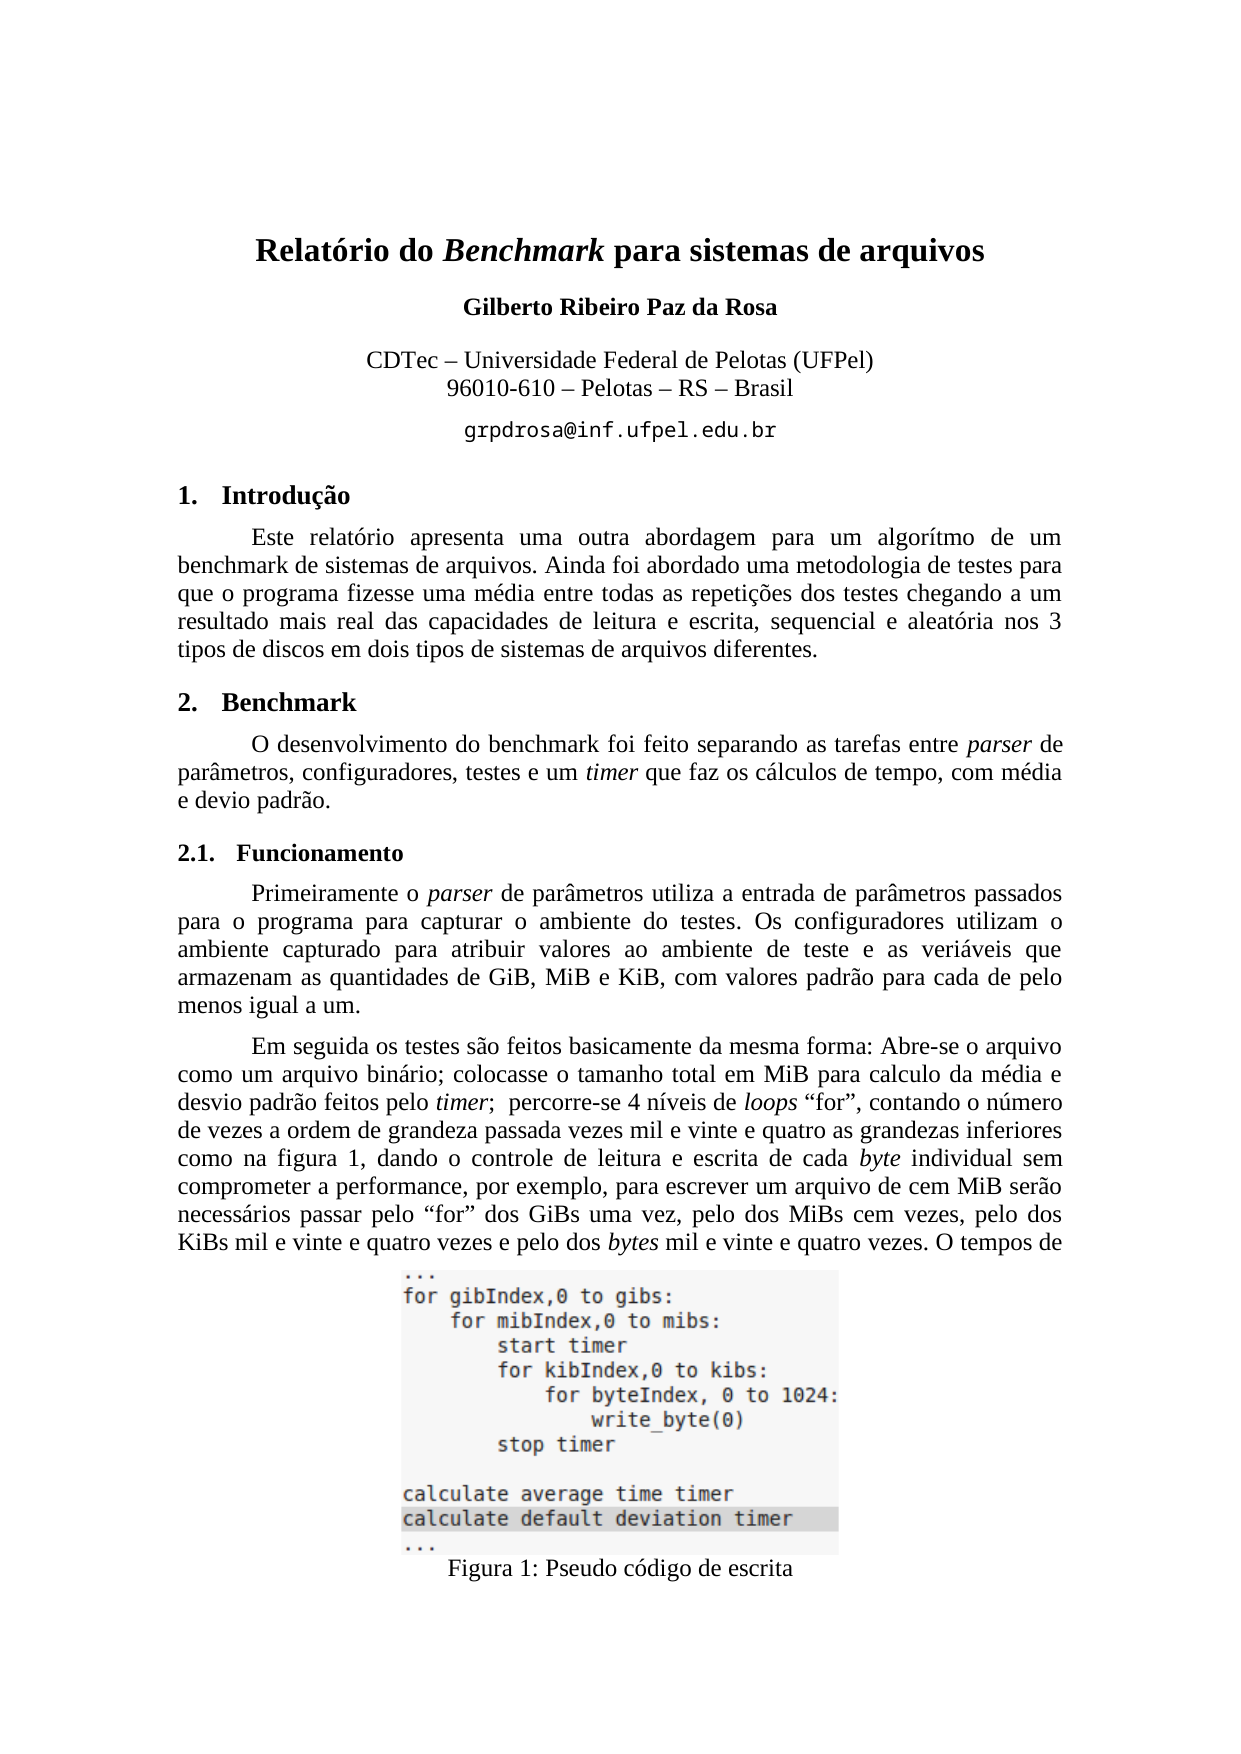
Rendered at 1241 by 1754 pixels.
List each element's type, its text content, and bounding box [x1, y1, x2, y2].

text Em seguida os testes são feitos basicamente da mesma forma: Abre-se o arquivo como um arquivo binário; colocasse o tamanho total em MiB para calculo da média e desvio padrão feitos pelo timer; percorre-se 4 níveis de loops “for”, contando o número de vezes a ordem de grandeza passada vezes mil e vinte e quatro as grandezas inferiores como na figura 1, dando o controle de leitura e escrita de cada byte individual sem comprometer a performance, por exemplo, para escrever um arquivo de cem MiB serão necessários passar pelo “for” dos GiBs uma vez, pelo dos MiBs cem vezes, pelo dos KiBs mil e vinte e quatro vezes e pelo dos bytes mil e vinte e quatro vezes. O tempos de [177, 1032, 1063, 1256]
text 96010-610 – Pelotas – RS – Brasil [177, 374, 1063, 402]
text Este relatório apresenta uma outra abordagem para um algorítmo de um benchmark de sistemas de arquivos. Ainda foi abordado uma metodologia de testes para que o programa fizesse uma média entre todas as repetições dos testes chegando a um resultado mais real das capacidades de leitura e escrita, sequencial e aleatória nos 3 tipos de discos em dois tipos de sistemas de arquivos diferentes. [177, 523, 1063, 663]
title Benchmark [177, 687, 1063, 717]
text Primeiramente o parser de parâmetros utiliza a entrada de parâmetros passados para o programa para capturar o ambiente do testes. Os configuradores utilizam o ambiente capturado para atribuir valores ao ambiente de teste e as veriáveis que armazenam as quantidades de GiB, MiB e KiB, com valores padrão para cada de pelo menos igual a um. [177, 879, 1063, 1019]
title Funcionamento [177, 839, 1063, 867]
title Introdução [177, 480, 1063, 510]
text Figura 1: Pseudo código de escrita [377, 1555, 863, 1582]
text grpdrosa@inf.ufpel.edu.br [177, 414, 1063, 443]
text Gilberto Ribeiro Paz da Rosa [177, 293, 1063, 321]
text O desenvolvimento do benchmark foi feito separando as tarefas entre parser de parâmetros, configuradores, testes e um timer que faz os cálculos de tempo, com média e devio padrão. [177, 730, 1063, 814]
picture [401, 1270, 839, 1555]
text CDTec – Universidade Federal de Pelotas (UFPel) [177, 346, 1063, 374]
title Relatório do Benchmark para sistemas de arquivos [177, 231, 1063, 268]
